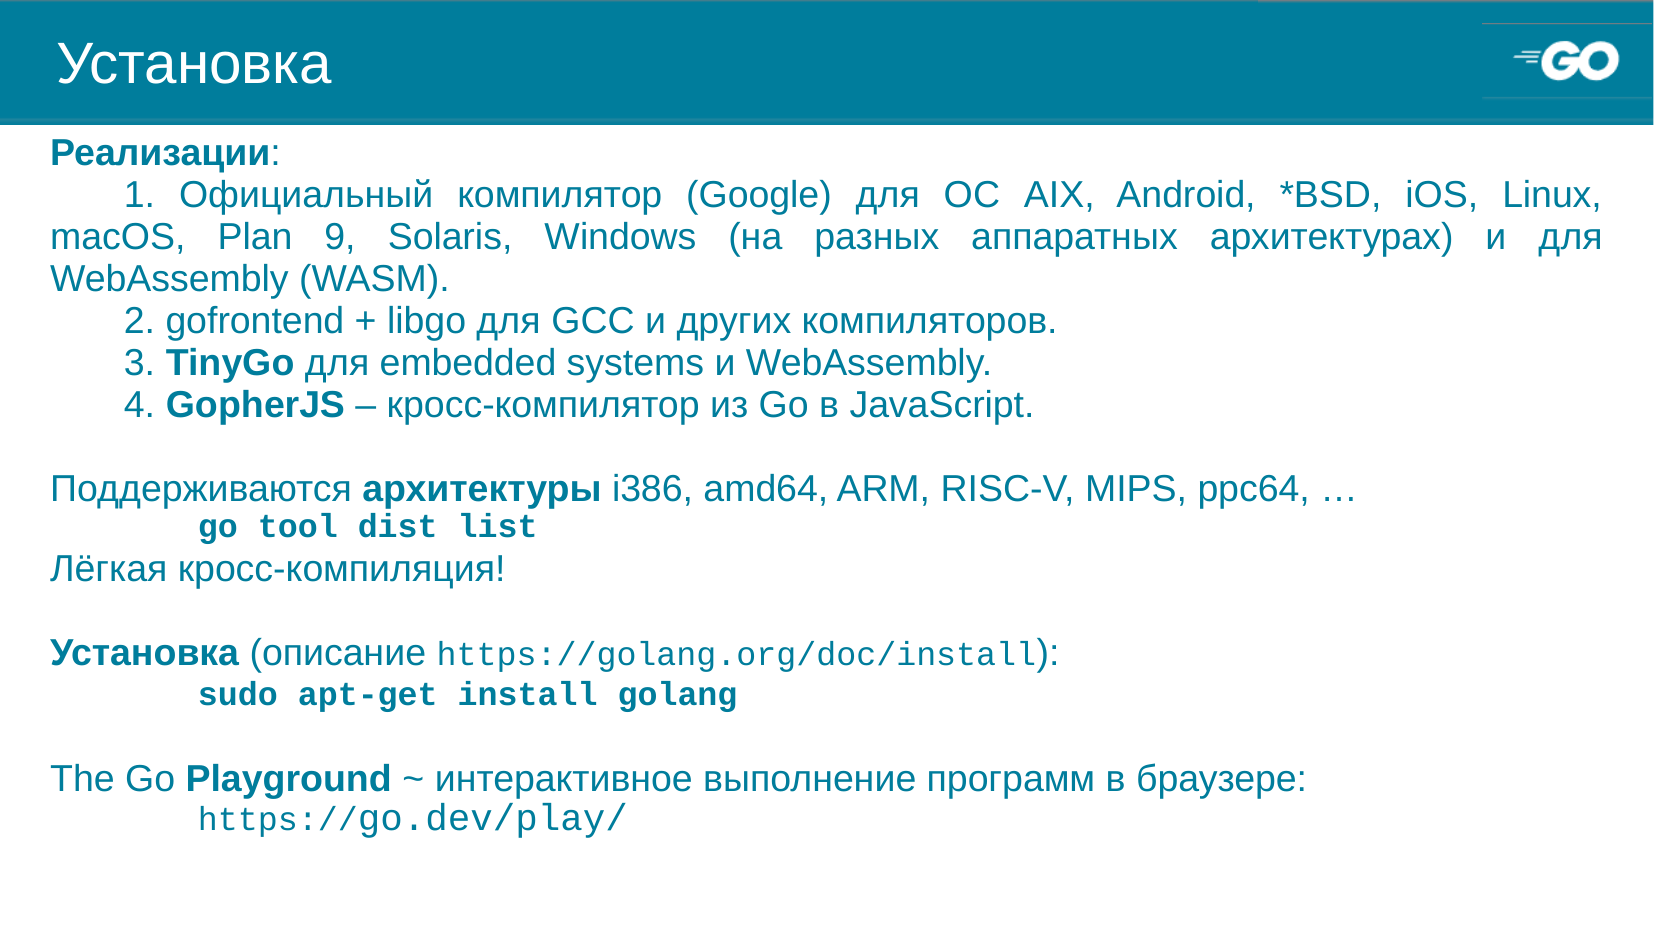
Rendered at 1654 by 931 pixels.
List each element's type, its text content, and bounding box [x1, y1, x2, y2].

text_box Реализации: 1. Официальный компилятор (Google) для ОС AIX, Android, *BSD, iOS, Linux, macOS, Plan 9, Solaris, Windows (на разных аппаратных архитектурах) и для WebAssembly (WASM). 2. gofrontend + libgo для GCC и других компиляторов. 3. TinyGo для embedded systems и WebAssembly. 4. GopherJS – кросс-компилятор из Go в JavaScript. Поддерживаются архитектуры i386, amd64, ARM, RISC-V, MIPS, ppc64, … go tool dist list Лёгкая кросс-компиляция! Установка (описание https://golang.org/doc/install): sudo apt-get install golang The Go Playground ~ интерактивное выполнение программ в браузере: https://go.dev/play/ [35, 124, 1619, 898]
text_box Установка [41, 23, 1495, 104]
picture [1542, 41, 1619, 81]
